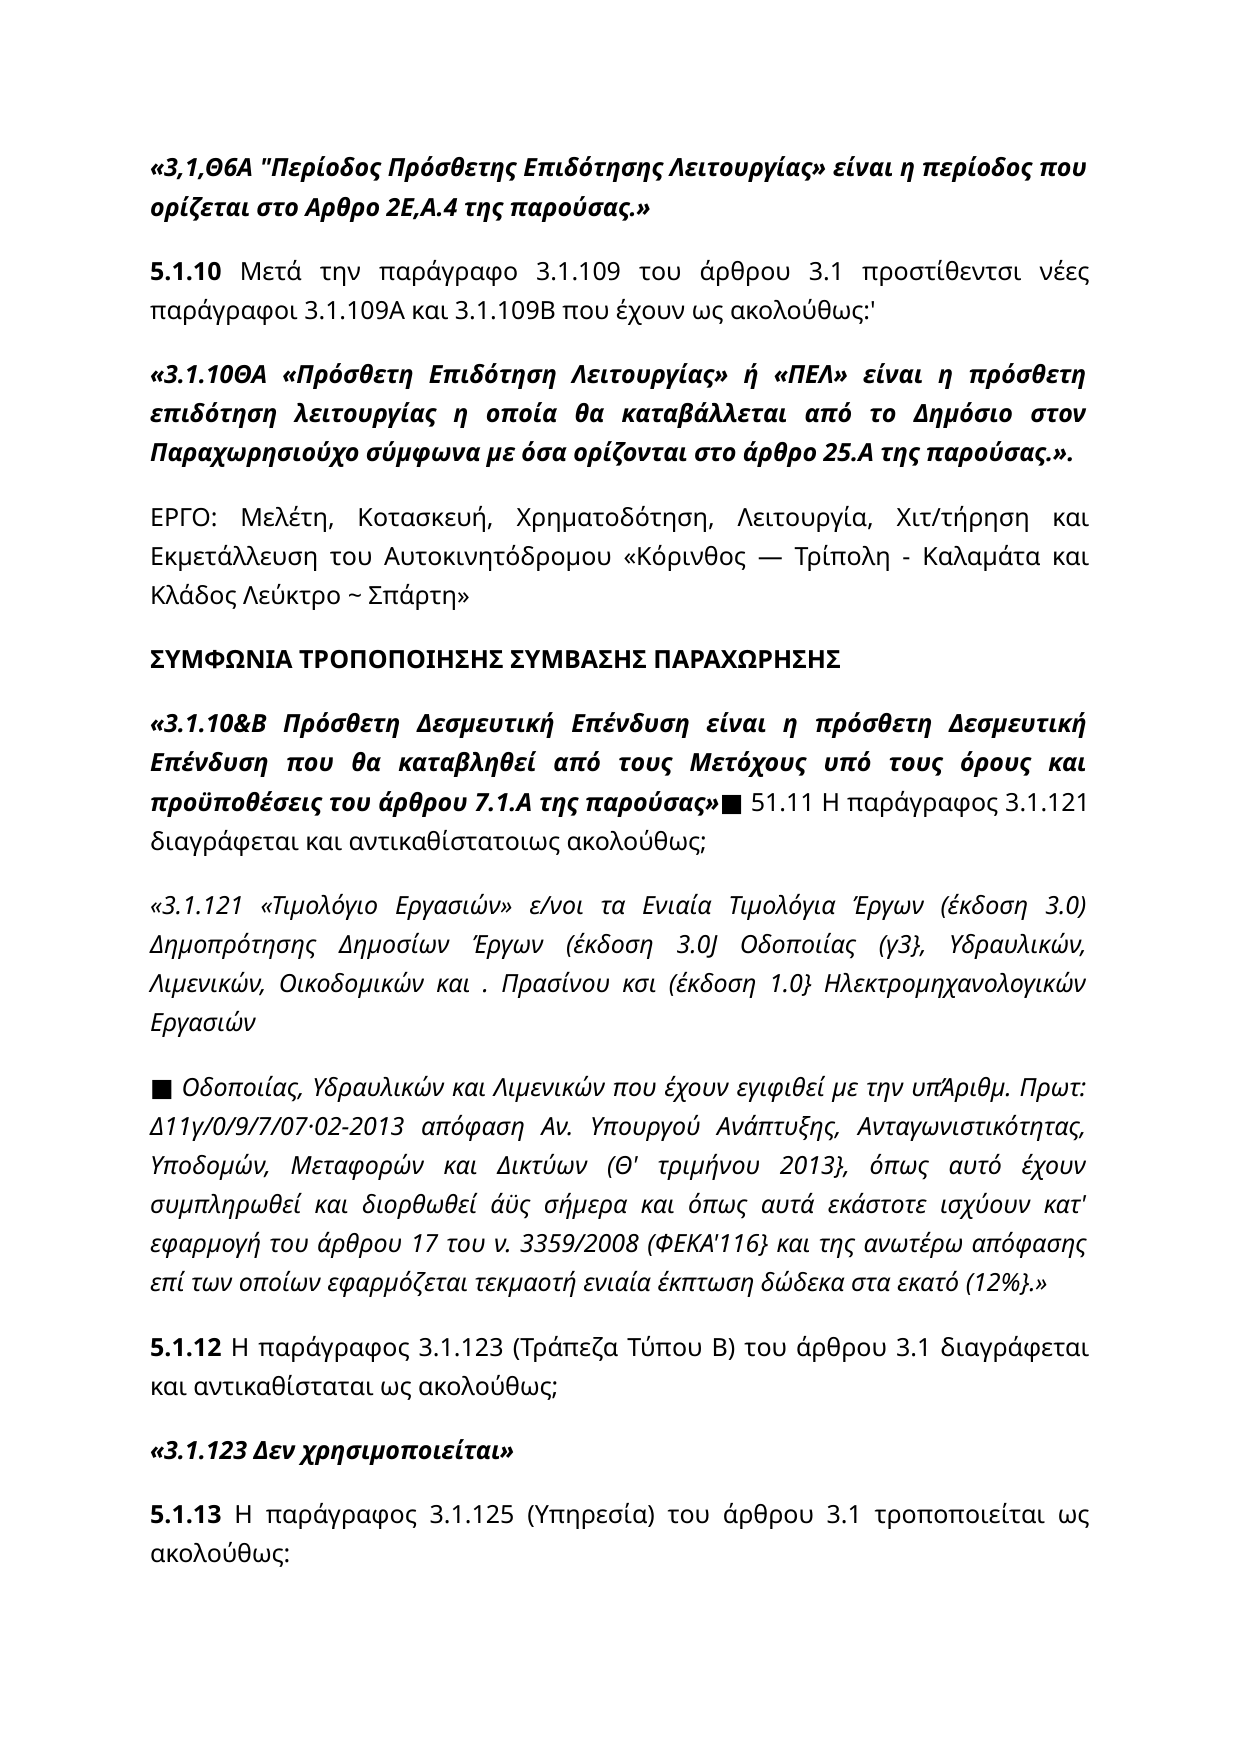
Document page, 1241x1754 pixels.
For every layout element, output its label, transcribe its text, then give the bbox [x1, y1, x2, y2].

text «3,1,Θ6Α "Περίοδος Πρόσθετης Επιδότησης Λειτουργίας» είναι η περίοδος που ορίζεται στο Αρθρο 2Ε,Α.4 της παρούσας.» [150, 150, 1090, 223]
text «3.1.121 «Τιμολόγιο Εργασιών» ε/νοι τα Ενιαία Τιμολόγια Έργων (έκδοση 3.0) Δημοπρότησης Δημοσίων Έργων (έκδοση 3.0J Οδοποιίας (γ3}, Υδραυλικών, Λιμενικών, Οικοδομικών και . Πρασίνου κσι (έκδοση 1.0} Ηλεκτρομηχανολογικών Εργασιών [150, 887, 1090, 1039]
text 5.1.10 Μετά την παράγραφο 3.1.109 του άρθρου 3.1 προστίθεντσι νέες παράγραφοι 3.1.109A και 3.1.109B που έχουν ως ακολούθως:' [150, 253, 1090, 327]
text ΣΥΜΦΩΝΙΑ ΤΡΟΠΟΠΟΙΗΣΗΣ ΣΥΜΒΑΣΗΣ ΠΑΡΑΧΩΡΗΣΗΣ [150, 642, 1090, 676]
text «3.1.10ΘΑ «Πρόσθετη Επιδότηση Λειτουργίας» ή «ΠΕΛ» είναι η πρόσθετη επιδότηση λειτουργίας η οποία θα καταβάλλεται από το Δημόσιο στον Παραχωρησιούχο σύμφωνα με όσα ορίζονται στο άρθρο 25.A της παρούσας.». [150, 357, 1090, 469]
text 5.1.13 Η παράγραφος 3.1.125 (Υπηρεσία) του άρθρου 3.1 τροποποιείται ως ακολούθως: [150, 1497, 1090, 1570]
text «3.1.10&Β Πρόσθετη Δεσμευτική Επένδυση είναι η πρόσθετη Δεσμευτική Επένδυση που θα καταβληθεί από τους Μετόχους υπό τους όρους και προϋποθέσεις του άρθρου 7.1.A της παρούσας»■ 51.11 Η παράγραφος 3.1.121 διαγράφεται και αντικαθίστατοιως ακολούθως; [150, 706, 1090, 857]
text «3.1.123 Δεν χρησιμοποιείται» [150, 1432, 1090, 1467]
text 5.1.12 Η παράγραφος 3.1.123 (Τράπεζα Τύπου Β) του άρθρου 3.1 διαγράφεται και αντικαθίσταται ως ακολούθως; [150, 1329, 1090, 1402]
text ΕΡΓΟ: Μελέτη, Κοτασκευή, Χρηματοδότηση, Λειτουργία, Χιτ/τήρηση και Εκμετάλλευση του Αυτοκινητόδρομου «Κόρινθος — Τρίπολη - Καλαμάτα και Κλάδος Λεύκτρο ~ Σπάρτη» [150, 499, 1090, 612]
text ■ Οδοποιίας, Υδραυλικών και Λιμενικών που έχουν εγιφιθεί με την υπΆριθμ. Πρωτ: Δ11γ/0/9/7/07·02-2013 απόφαση Αν. Υπουργού Ανάπτυξης, Ανταγωνιστικότητας, Υποδομών, Μεταφορών και Δικτύων (Θ' τριμήνου 2013}, όπως αυτό έχουν συμπληρωθεί και διορθωθεί άϋς σήμερα και όπως αυτά εκάστοτε ισχύουν κατ' εφαρμογή του άρθρου 17 του ν. 3359/2008 (ΦΕΚΑ'116} και της ανωτέρω απόφασης επί των οποίων εφαρμόζεται τεκμαοτή ενιαία έκπτωση δώδεκα στα εκατό (12%}.» [150, 1069, 1090, 1299]
